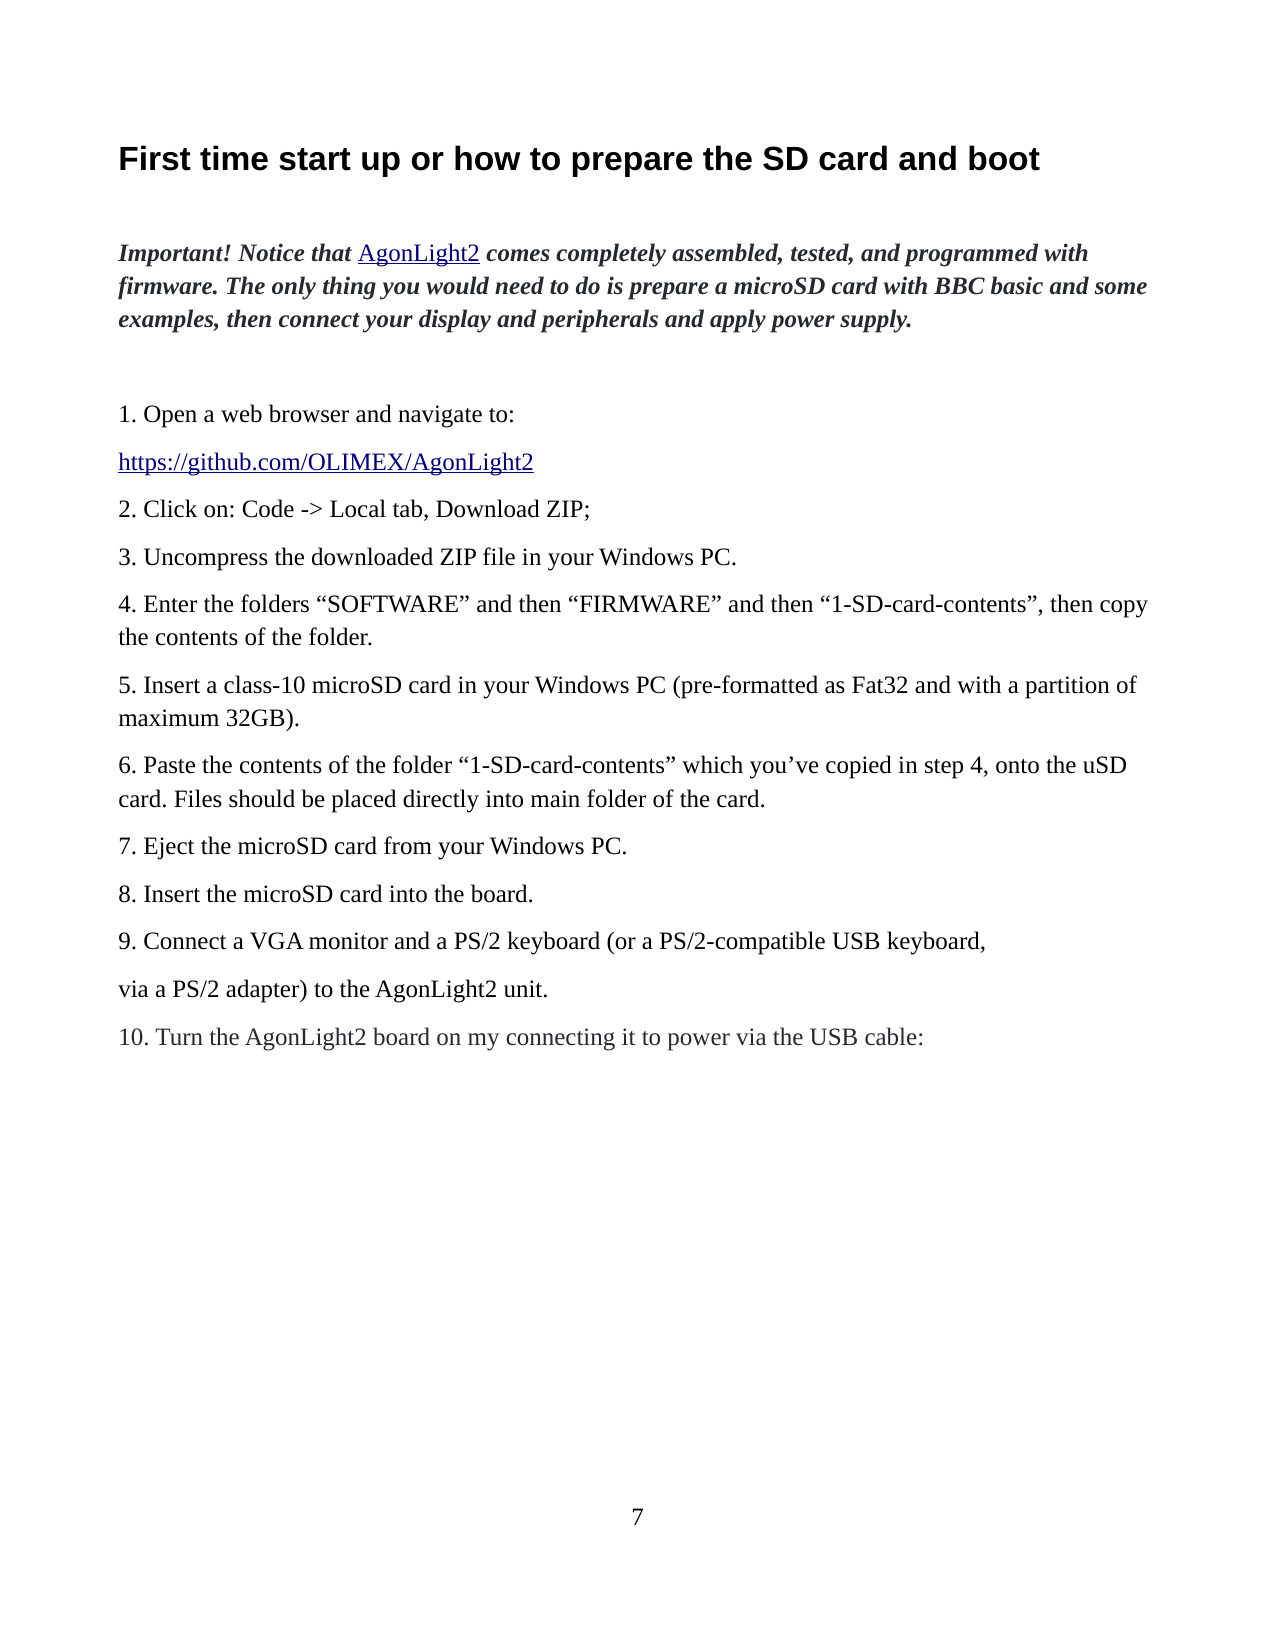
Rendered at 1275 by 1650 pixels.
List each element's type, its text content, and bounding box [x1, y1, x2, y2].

text via a PS/2 adapter) to the AgonLight2 unit. [118, 974, 1157, 1003]
text 1. Open a web browser and navigate to: [118, 399, 1157, 428]
text 10. Turn the AgonLight2 board on my connecting it to power via the USB cable: [118, 1022, 1157, 1050]
text 4. Enter the folders “SOFTWARE” and then “FIRMWARE” and then “1-SD-card-contents”, then copy the contents of the folder. [118, 589, 1157, 651]
subtitle First time start up or how to prepare the SD card and boot [118, 139, 1157, 178]
text 9. Connect a VGA monitor and a PS/2 keyboard (or a PS/2-compatible USB keyboard, [118, 926, 1157, 955]
text 2. Click on: Code -> Local tab, Download ZIP; [118, 494, 1157, 523]
text https://github.com/OLIMEX/AgonLight2 [118, 447, 1157, 475]
text 6. Paste the contents of the folder “1-SD-card-contents” which you’ve copied in step 4, onto the uSD card. Files should be placed directly into main folder of the card. [118, 751, 1157, 812]
text 5. Insert a class-10 microSD card in your Windows PC (pre-formatted as Fat32 and with a partition of maximum 32GB). [118, 670, 1157, 732]
text 8. Insert the microSD card into the board. [118, 879, 1157, 908]
text Important! Notice that AgonLight2 comes completely assembled, tested, and programmed with firmware. The only thing you would need to do is prepare a microSD card with BBC basic and some examples, then connect your display and peripherals and apply power supply. [118, 238, 1157, 332]
text 3. Uncompress the downloaded ZIP file in your Windows PC. [118, 542, 1157, 571]
text 7. Eject the microSD card from your Windows PC. [118, 831, 1157, 860]
